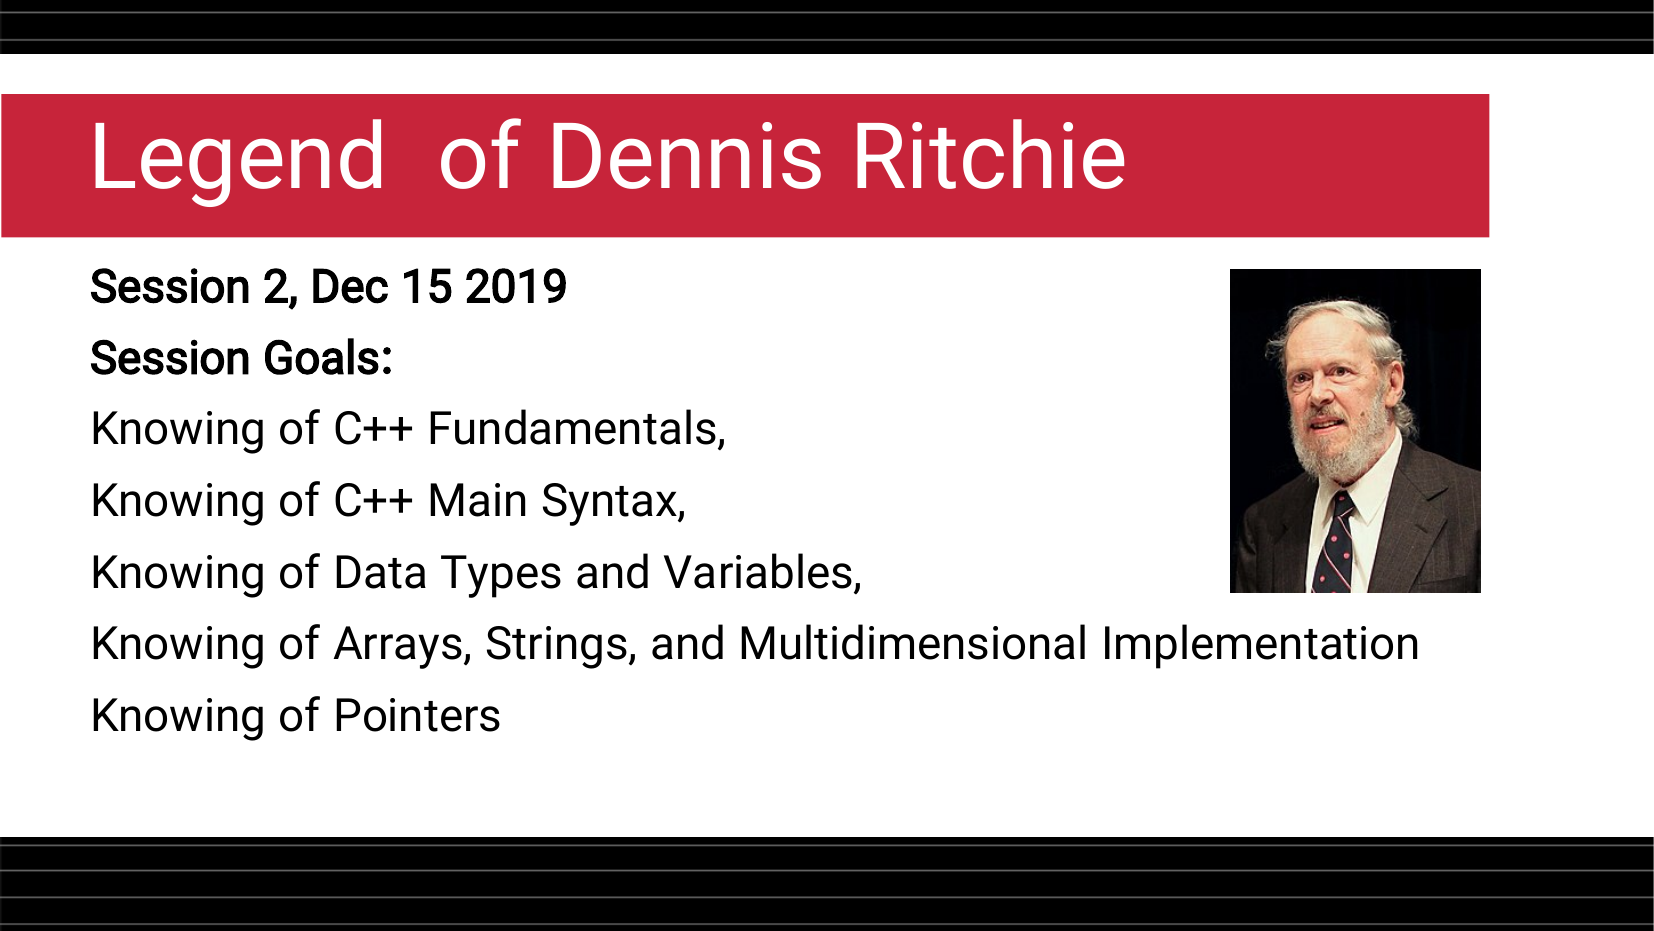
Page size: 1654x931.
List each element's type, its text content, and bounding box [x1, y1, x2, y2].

picture [0, 0, 1654, 54]
subtitle Session 2, Dec 15 2019 Session Goals: Knowing of C++ Fundamentals, Knowing of C++ Main Syntax, Knowing of Data Types and Variables, Knowing of Arrays, Strings, and Multidimensional Implementation Knowing of Pointers [90, 255, 1489, 841]
picture [0, 837, 1654, 931]
title Legend of Dennis Ritchie [1, 94, 1490, 238]
picture [1230, 269, 1481, 593]
